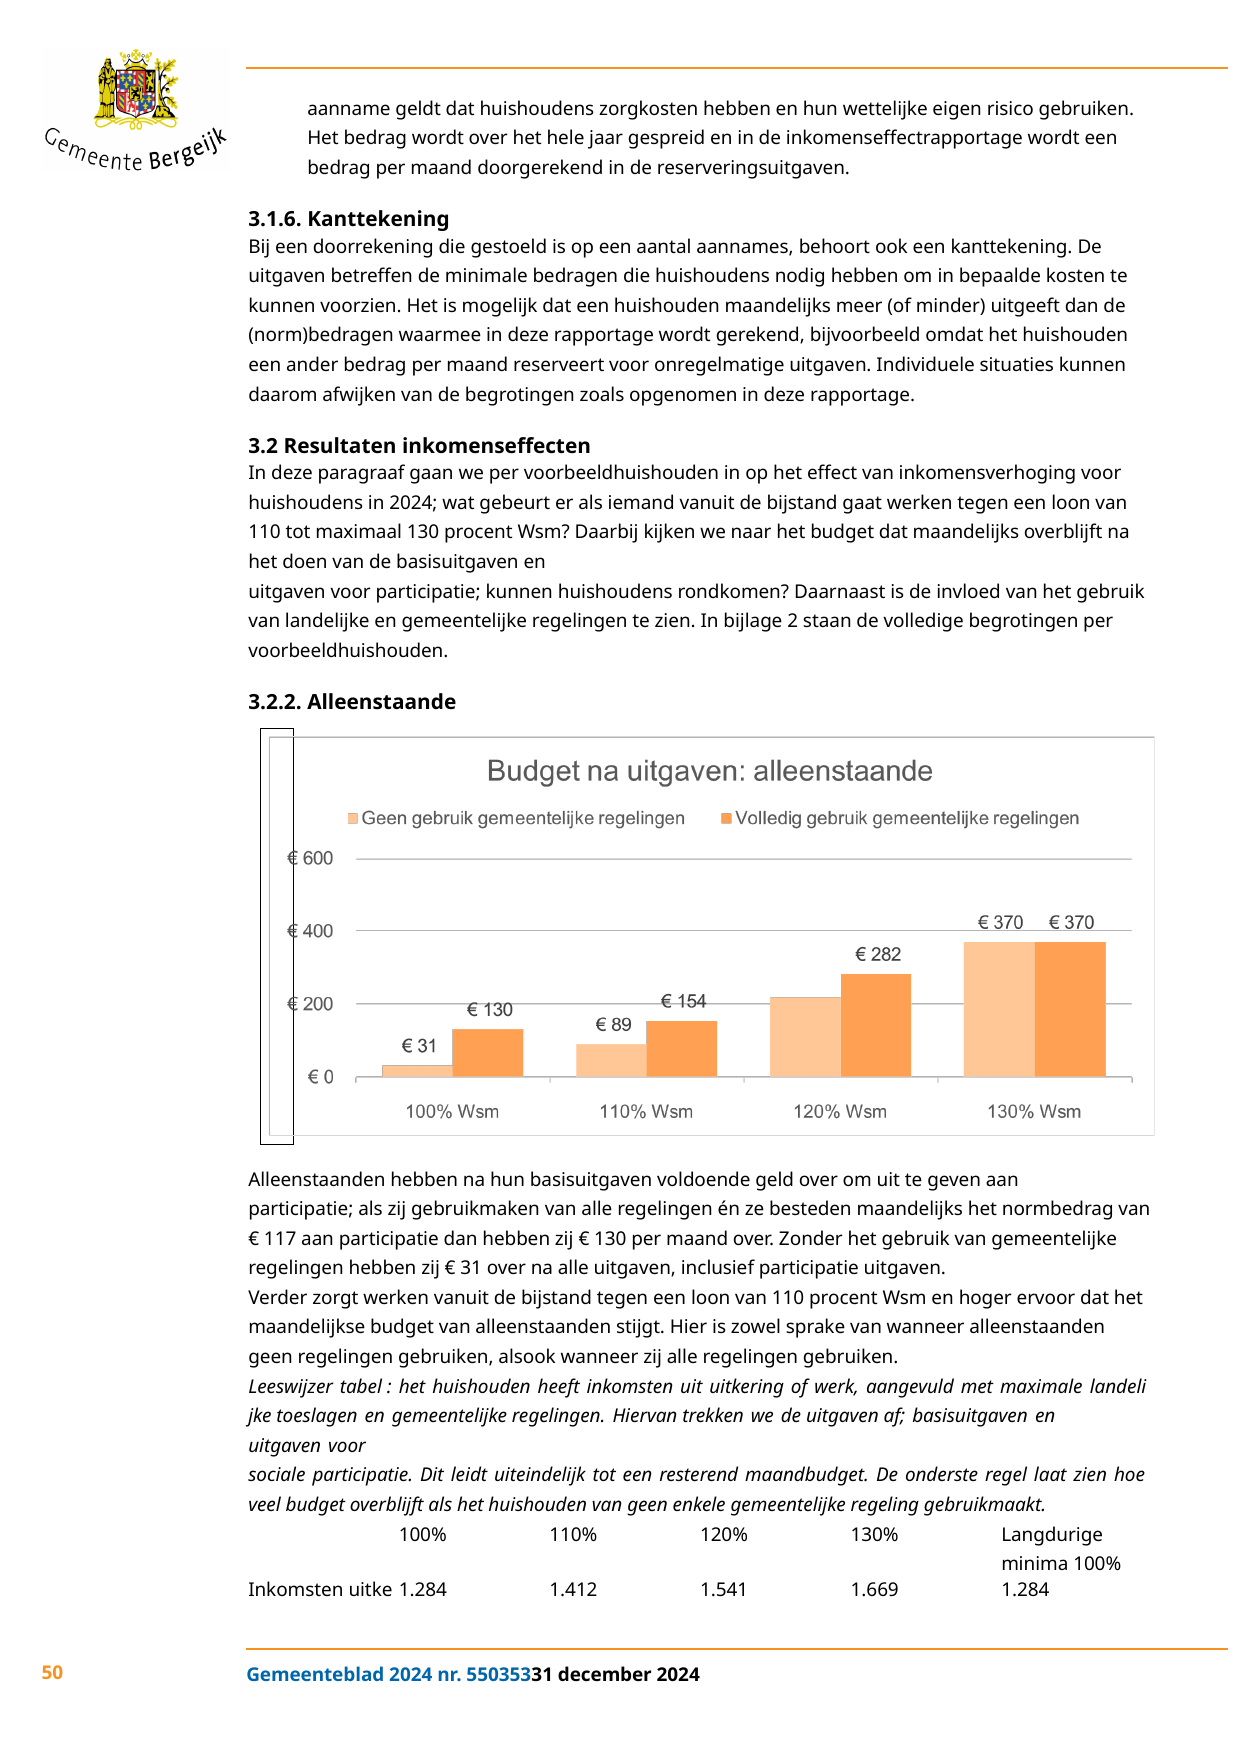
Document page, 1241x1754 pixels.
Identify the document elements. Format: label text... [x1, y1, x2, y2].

table_cell 1.284 [399, 1576, 549, 1602]
table_cell 1.669 [850, 1576, 1001, 1602]
table_header Langdurige minima 100% [1001, 1521, 1152, 1576]
text Bij een doorrekening die gestoeld is op een aantal aannames, behoort ook een kanttekening. De uitgaven betreffen de minimale bedragen die huishoudens nodig hebben om in bepaalde kosten te kunnen voorzien. Het is mogelijk dat een huishouden maandelijks meer (of minder) uitgeeft dan de (norm)bedragen waarmee in deze rapportage wordt gerekend, bijvoorbeeld omdat het huishouden een ander bedrag per maand reserveert voor onregelmatige uitgaven. Individuele situaties kunnen daarom afwijken van de begrotingen zoals opgenomen in deze rapportage. [248, 233, 1152, 406]
list aanname geldt dat huishoudens zorgkosten hebben en hun wettelijke eigen risico gebruiken. Het bedrag wordt over het hele jaar gespreid en in de inkomenseffectrapportage wordt een bedrag per maand doorgerekend in de reserveringsuitgaven. [248, 95, 1152, 180]
picture [268, 736, 1155, 1136]
text Verder zorgt werken vanuit de bijstand tegen een loon van 110 procent Wsm en hoger ervoor dat het maandelijkse budget van alleenstaanden stijgt. Hier is zowel sprake van wanneer alleenstaanden geen regelingen gebruiken, alsook wanneer zij alle regelingen gebruiken. [248, 1284, 1152, 1369]
table_cell 1.412 [549, 1576, 700, 1602]
table_header 100% [399, 1521, 549, 1576]
text Leeswijzer tabel : het huishouden heeft inkomsten uit uitkering of werk, aangevuld met maximale landelijke toeslagen en gemeentelijke regelingen. Hiervan trekken we de uitgaven af; basisuitgaven en uitgaven voor sociale participatie. Dit leidt uiteindelijk tot een resterend maandbudget. De onderste regel laat zien hoeveel budget overblijft als het huishouden van geen enkele gemeentelijke regeling gebruikmaakt. [248, 1373, 1152, 1517]
table_header 110% [549, 1521, 700, 1576]
table_header [248, 1521, 398, 1576]
table_header 120% [700, 1521, 850, 1576]
text 3.2 Resultaten inkomenseffecten [248, 431, 1152, 459]
text 3.2.2. Alleenstaande [248, 687, 1152, 716]
text Alleenstaanden hebben na hun basisuitgaven voldoende geld over om uit te geven aan participatie; als zij gebruikmaken van alle regelingen én ze besteden maandelijks het normbedrag van € 117 aan participatie dan hebben zij € 130 per maand over. Zonder het gebruik van gemeentelijke regelingen hebben zij € 31 over na alle uitgaven, inclusief participatie uitgaven. [248, 1166, 1152, 1280]
table_header 130% [850, 1521, 1001, 1576]
picture [41, 47, 231, 172]
table_cell Inkomsten uitke [248, 1576, 398, 1602]
text In deze paragraaf gaan we per voorbeeldhuishouden in op het effect van inkomensverhoging voor huishoudens in 2024; wat gebeurt er als iemand vanuit de bijstand gaat werken tegen een loon van 110 tot maximaal 130 procent Wsm? Daarbij kijken we naar het budget dat maandelijks overblijft na het doen van de basisuitgaven en uitgaven voor participatie; kunnen huishoudens rondkomen? Daarnaast is de invloed van het gebruik van landelijke en gemeentelijke regelingen te zien. In bijlage 2 staan de volledige begrotingen per voorbeeldhuishouden. [248, 459, 1152, 663]
table_cell 1.284 [1001, 1576, 1152, 1602]
table_cell 1.541 [700, 1576, 850, 1602]
text 3.1.6. Kanttekening [248, 204, 1152, 233]
